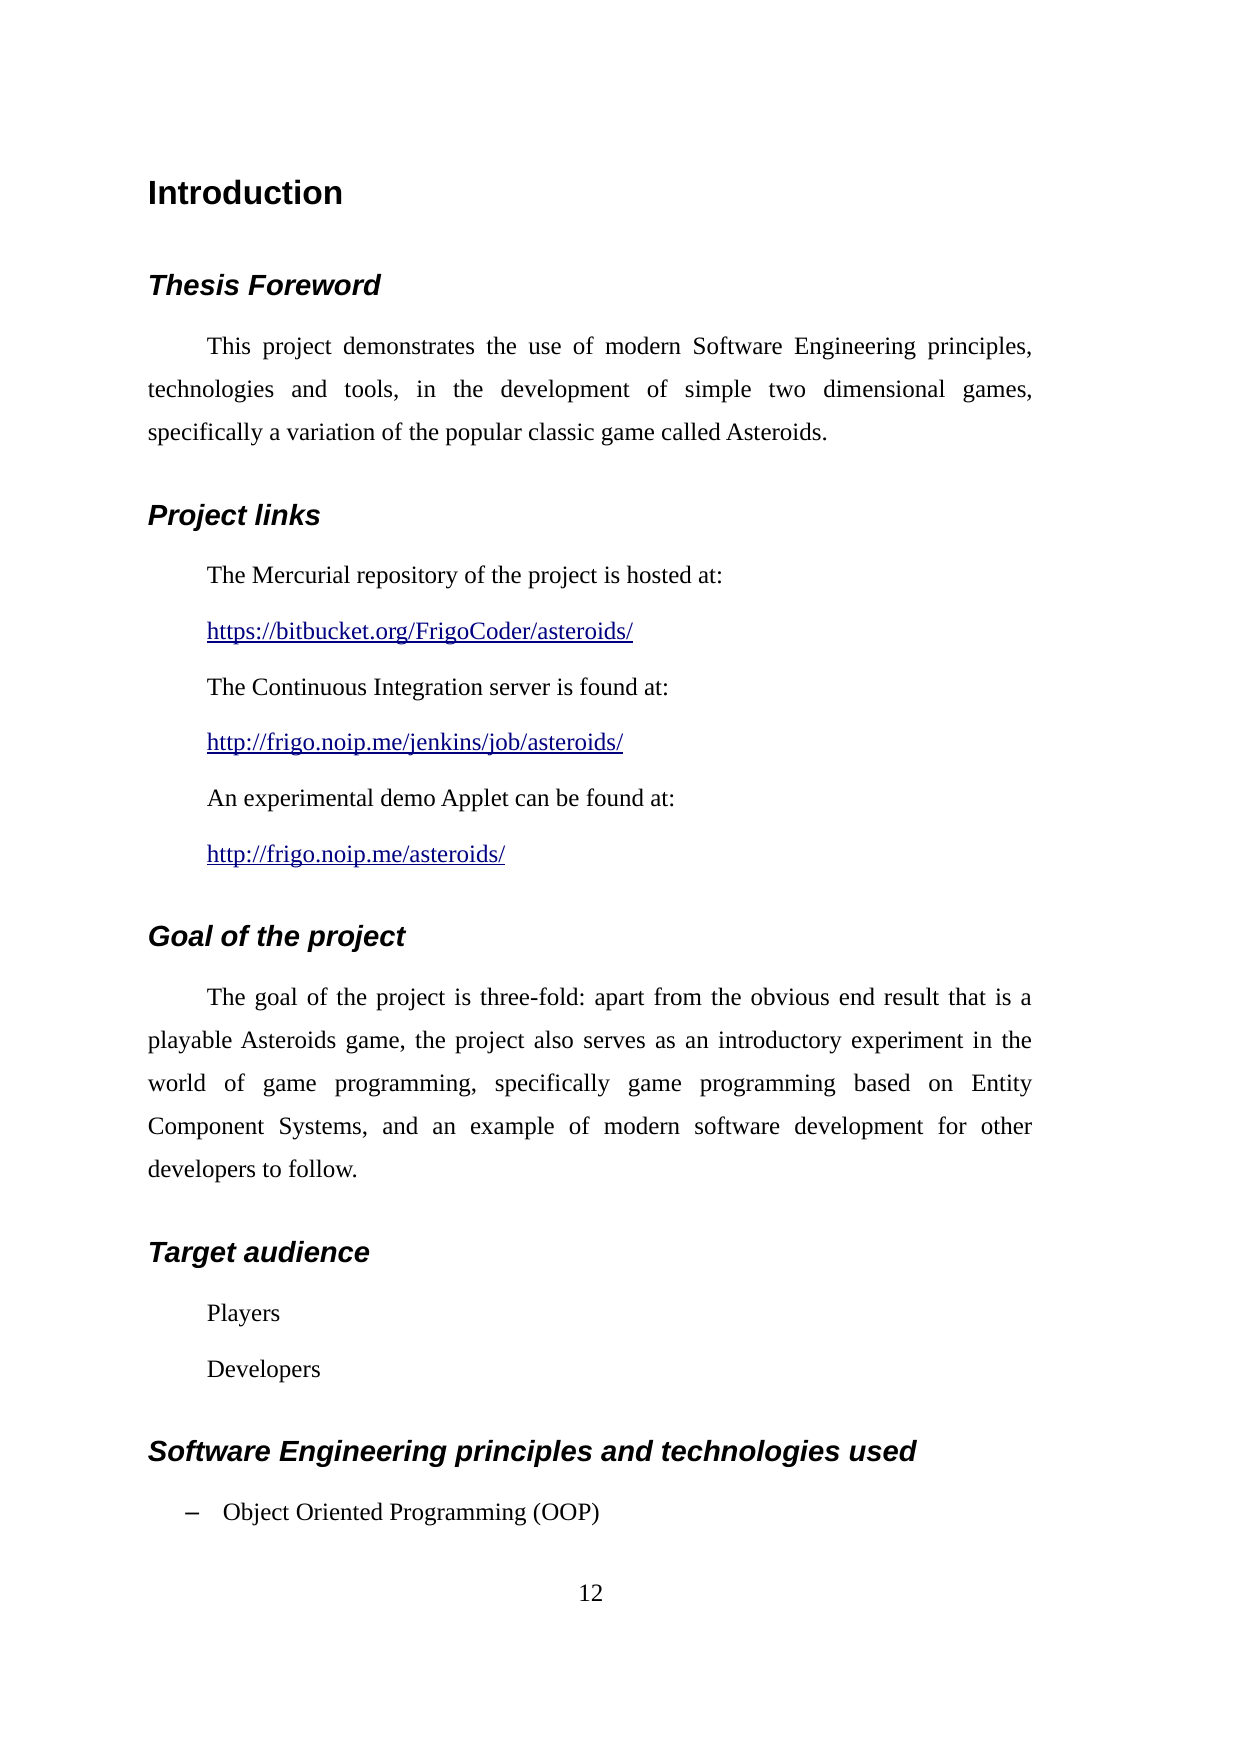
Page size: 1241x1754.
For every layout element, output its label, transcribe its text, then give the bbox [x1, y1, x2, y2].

text An experimental demo Applet can be found at: [148, 783, 1033, 812]
text This project demonstrates the use of modern Software Engineering principles, technologies and tools, in the development of simple two dimensional games, specifically a variation of the popular classic game called Asteroids. [148, 331, 1033, 446]
text The goal of the project is three-fold: apart from the obvious end result that is a playable Asteroids game, the project also serves as an introductory experiment in the world of game programming, specifically game programming based on Entity Component Systems, and an example of modern software development for other developers to follow. [148, 982, 1033, 1183]
subtitle Introduction [148, 173, 1033, 211]
subtitle Software Engineering principles and technologies used [148, 1434, 1033, 1468]
text The Continuous Integration server is found at: [148, 672, 1033, 701]
text http://frigo.noip.me/jenkins/job/asteroids/ [148, 727, 1033, 756]
subtitle Project links [148, 498, 1033, 531]
subtitle Thesis Foreword [148, 268, 1033, 302]
list Object Oriented Programming (OOP) [185, 1497, 1033, 1526]
text https://bitbucket.org/FrigoCoder/asteroids/ [148, 616, 1033, 645]
text http://frigo.noip.me/asteroids/ [148, 839, 1033, 867]
text Players [148, 1298, 1033, 1327]
text Developers [148, 1354, 1033, 1382]
text The Mercurial repository of the project is hosted at: [148, 561, 1033, 589]
subtitle Target audience [148, 1235, 1033, 1269]
subtitle Goal of the project [148, 919, 1033, 953]
